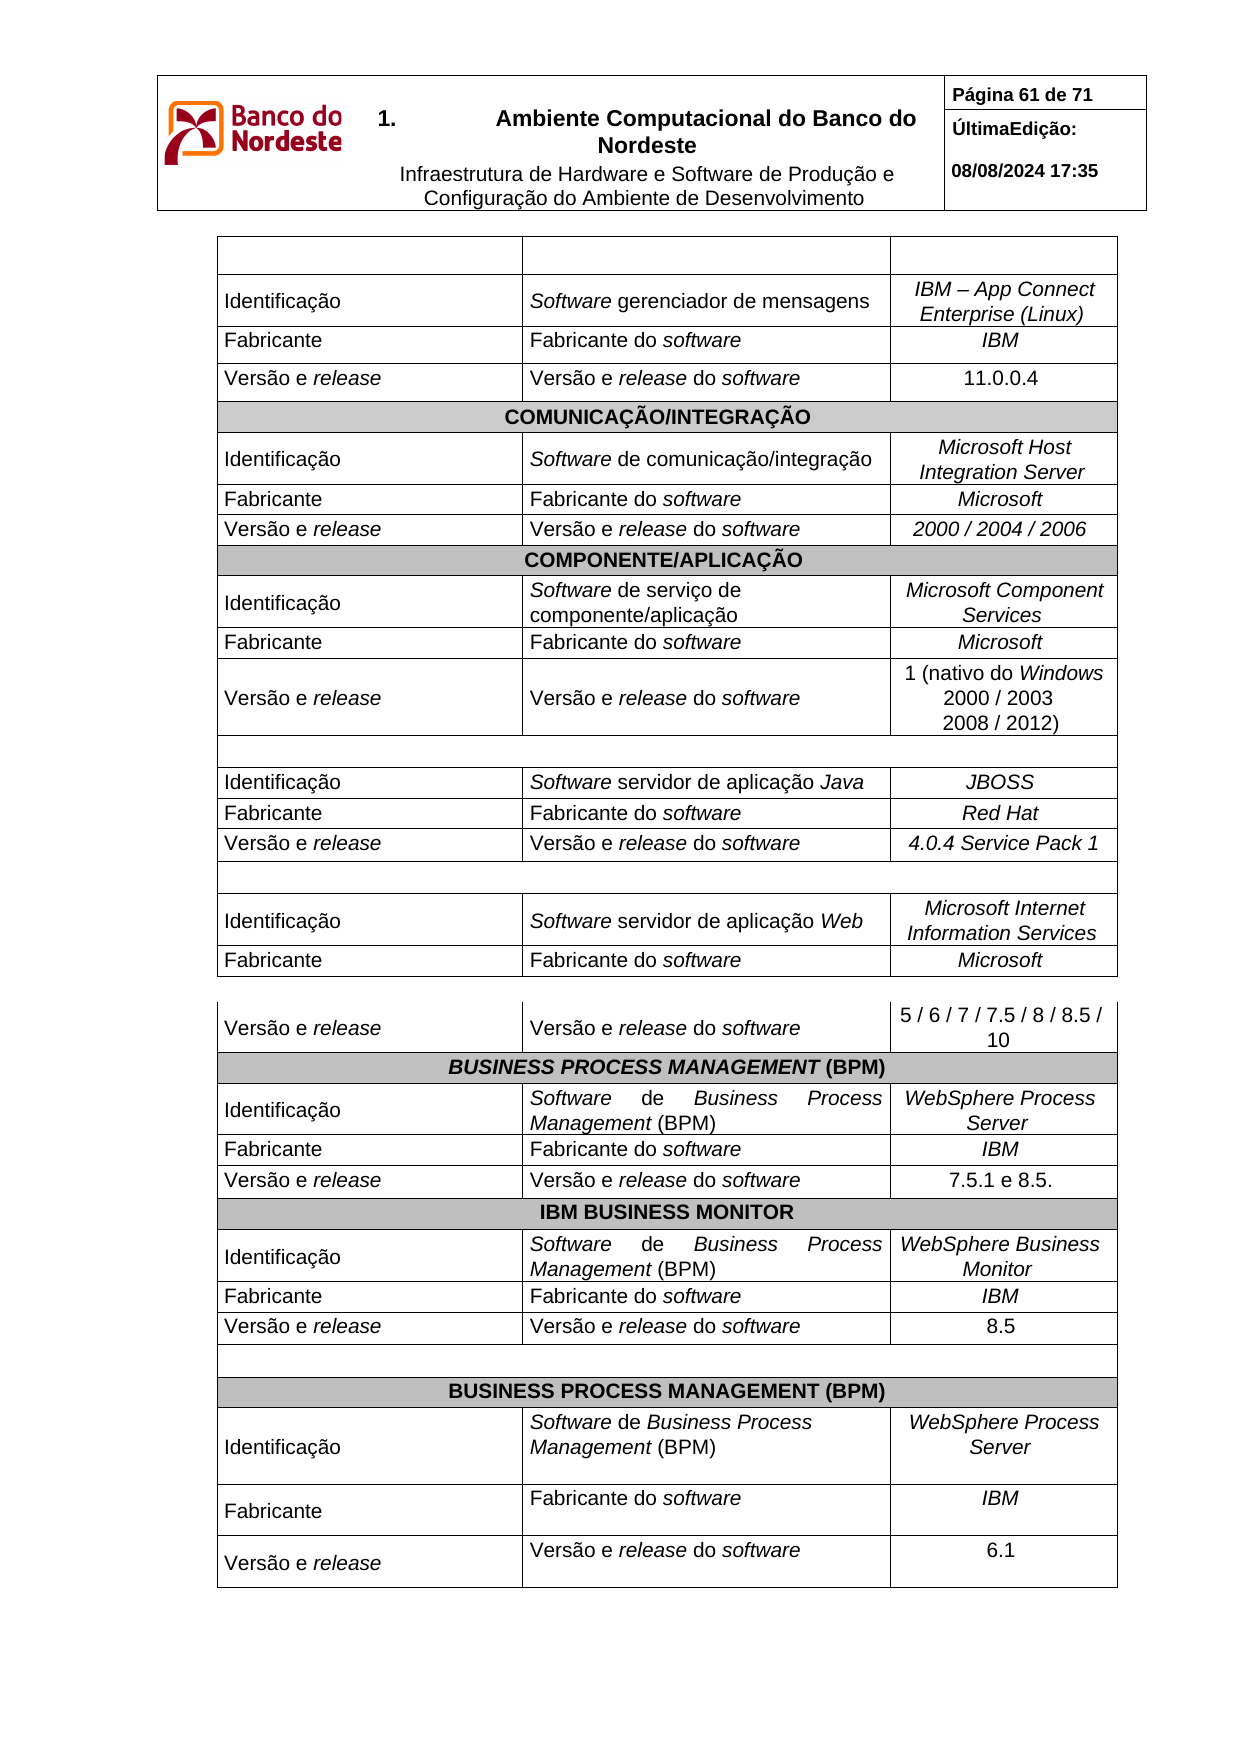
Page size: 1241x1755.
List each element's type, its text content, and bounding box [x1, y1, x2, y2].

table_cell Fabricante [218, 1282, 448, 1312]
table_cell Fabricante do software [523, 1135, 890, 1165]
table_cell IBM [891, 1282, 1117, 1312]
table_cell [218, 1053, 448, 1083]
table_cell Fabricante do software [523, 1485, 890, 1535]
table_cell Versão e release do software [523, 1166, 890, 1197]
table_cell Fabricante [218, 1135, 448, 1165]
table_cell IBM – App Connect Enterprise (Linux) [891, 275, 1117, 326]
table_cell Microsoft [891, 946, 1117, 976]
table_cell [448, 1313, 522, 1344]
table_cell Versão e release [218, 829, 522, 861]
table_cell [448, 1282, 522, 1312]
table_cell BUSINESS PROCESS MANAGEMENT (BPM) [448, 1053, 1117, 1083]
table_cell Software gerenciador de mensagens [523, 275, 890, 326]
table_cell Software servidor de aplicação Web [523, 894, 890, 945]
table_cell IBM [891, 1135, 1117, 1165]
table_cell [218, 1199, 448, 1229]
table_cell Identificação [218, 1408, 448, 1484]
table_cell Fabricante do software [523, 946, 890, 976]
table_cell Software de Business Process Management (BPM) [523, 1230, 890, 1281]
table_cell Red Hat [891, 799, 1117, 828]
table_cell Identificação [218, 894, 522, 945]
table_cell Identificação [218, 433, 522, 483]
table_cell [891, 237, 1117, 274]
table_cell Versão e release do software [523, 364, 890, 401]
table_cell [448, 1485, 522, 1535]
table_cell [448, 1166, 522, 1197]
table_header [448, 1002, 522, 1052]
table_cell Fabricante [218, 327, 522, 363]
table_cell IBM [891, 327, 1117, 363]
table_cell Versão e release [218, 1536, 448, 1587]
table_cell WebSphere Process Server [891, 1084, 1117, 1134]
table_cell Fabricante [218, 799, 522, 828]
table_cell 1 (nativo do Windows 2000 / 2003 2008 / 2012) [891, 659, 1117, 734]
table_cell Versão e release do software [523, 659, 890, 734]
table_cell COMPONENTE/APLICAÇÃO [218, 546, 1117, 575]
table_cell Fabricante do software [523, 1282, 890, 1312]
table_header Versão e release do software [523, 1002, 890, 1052]
table_cell Software de Business Process Management (BPM) [523, 1084, 890, 1134]
table_cell 6.1 [891, 1536, 1117, 1587]
table_cell COMUNICAÇÃO/INTEGRAÇÃO [218, 402, 1117, 432]
table_cell Versão e release [218, 1166, 448, 1197]
table_header 5 / 6 / 7 / 7.5 / 8 / 8.5 / 10 [891, 1002, 1117, 1052]
table_cell Versão e release [218, 515, 522, 545]
table_cell Microsoft Internet Information Services [891, 894, 1117, 945]
table_cell [448, 1135, 522, 1165]
table_cell [218, 736, 1117, 767]
table_cell Fabricante [218, 1485, 448, 1535]
table_cell Versão e release [218, 1313, 448, 1344]
table_cell 8.5 [891, 1313, 1117, 1344]
table_cell Fabricante [218, 946, 522, 976]
table_cell 11.0.0.4 [891, 364, 1117, 401]
table_cell [218, 1378, 448, 1407]
table_cell Microsoft [891, 485, 1117, 514]
table_header Versão e release [218, 1002, 448, 1052]
table_cell Versão e release [218, 659, 522, 734]
table_cell Identificação [218, 576, 522, 627]
table_cell [448, 1230, 522, 1281]
table_cell [448, 1536, 522, 1587]
table_cell IBM [891, 1485, 1117, 1535]
table_cell Versão e release do software [523, 515, 890, 545]
table_cell [448, 1345, 1117, 1377]
table_cell Software de Business Process Management (BPM) [523, 1408, 890, 1484]
table_cell Fabricante [218, 628, 522, 658]
table_cell Identificação [218, 275, 522, 326]
table_cell IBM BUSINESS MONITOR [448, 1199, 1117, 1229]
table_cell Versão e release do software [523, 829, 890, 861]
table_cell WebSphere Process Server [891, 1408, 1117, 1484]
table_cell BUSINESS PROCESS MANAGEMENT (BPM) [448, 1378, 1117, 1407]
table_cell Versão e release [218, 364, 522, 401]
table_cell [218, 237, 522, 274]
table_cell Versão e release do software [523, 1536, 890, 1587]
table_cell Fabricante do software [523, 485, 890, 514]
table_cell Software de serviço de componente/aplicação [523, 576, 890, 627]
table_cell Fabricante do software [523, 327, 890, 363]
table_cell Software servidor de aplicação Java [523, 768, 890, 798]
table_cell Identificação [218, 768, 522, 798]
table_cell Fabricante do software [523, 799, 890, 828]
table_cell WebSphere Business Monitor [891, 1230, 1117, 1281]
table_cell [523, 237, 890, 274]
table_cell Fabricante do software [523, 628, 890, 658]
table_cell 2000 / 2004 / 2006 [891, 515, 1117, 545]
table_cell Microsoft [891, 628, 1117, 658]
table_cell [448, 1408, 522, 1484]
table_cell Versão e release do software [523, 1313, 890, 1344]
table_cell [218, 1345, 448, 1377]
table_cell Fabricante [218, 485, 522, 514]
table_cell Identificação [218, 1084, 448, 1134]
table_cell Microsoft Host Integration Server [891, 433, 1117, 483]
table_cell [448, 1084, 522, 1134]
table_cell Identificação [218, 1230, 448, 1281]
table_cell Microsoft Component Services [891, 576, 1117, 627]
table_cell Software de comunicação/integração [523, 433, 890, 483]
table_cell JBOSS [891, 768, 1117, 798]
table_cell [218, 862, 1117, 893]
table_cell 4.0.4 Service Pack 1 [891, 829, 1117, 861]
table_cell 7.5.1 e 8.5. [891, 1166, 1117, 1197]
